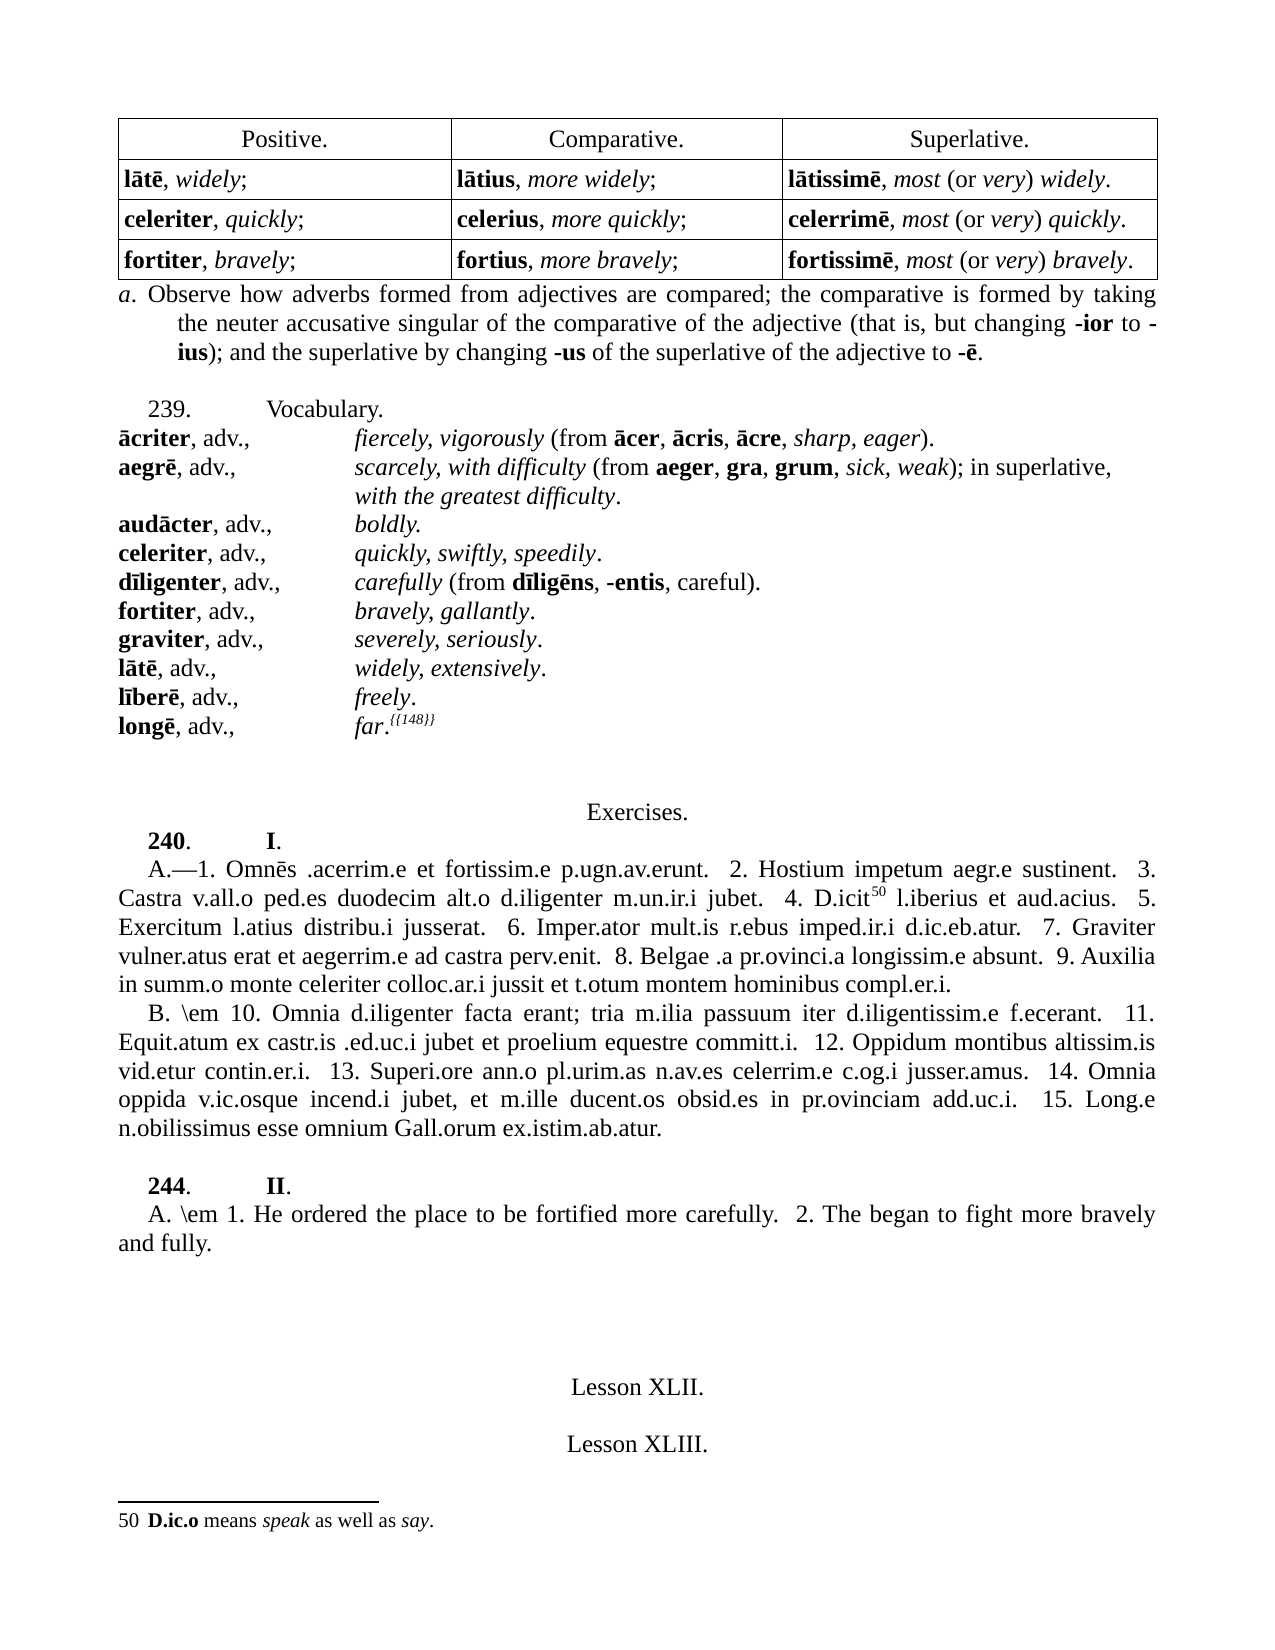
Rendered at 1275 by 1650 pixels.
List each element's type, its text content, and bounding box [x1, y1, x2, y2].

text ācriter, adv., fiercely, vigorously (from ācer, ācris, ācre, sharp, eager). [118, 423, 1157, 452]
table_cell celerrimē, most (or very) quickly. [783, 200, 1157, 239]
text A. \em 1. He ordered the place to be fortified more carefully. 2. The began to fight more bravely and fully. [118, 1199, 1157, 1257]
text lātē, adv., widely, extensively. [118, 653, 1157, 682]
text fortiter, adv., bravely, gallantly. [118, 596, 1157, 624]
text 240. I. [118, 826, 1157, 854]
text dīligenter, adv., carefully (from dīligēns, -entis, careful). [118, 567, 1157, 596]
table_cell celeriter, quickly; [119, 200, 451, 239]
table_cell celerius, more quickly; [452, 200, 782, 239]
text audācter, adv., boldly. [118, 509, 1157, 538]
text 244. II. [118, 1171, 1157, 1199]
table_cell lātius, more widely; [452, 160, 782, 199]
text A.—1. Omnēs .acerrim.e et fortissim.e p.ugn.av.erunt. 2. Hostium impetum aegr.e sustinent. 3. Castra v.all.o ped.es duodecim alt.o d.iligenter m.un.ir.i jubet. 4. D.icit l.iberius et aud.acius. 5. Exercitum l.atius distribu.i jusserat. 6. Imper.ator mult.is r.ebus imped.ir.i d.ic.eb.atur. 7. Graviter vulner.atus erat et aegerrim.e ad castra perv.enit. 8. Belgae .a pr.ovinci.a longissim.e absunt. 9. Auxilia in summ.o monte celeriter colloc.ar.i jussit et t.otum montem hominibus compl.er.i. [118, 854, 1157, 998]
table_cell fortius, more bravely; [452, 240, 782, 279]
table_cell lātissimē, most (or very) widely. [783, 160, 1157, 199]
text longē, adv., far.{{148}} [118, 711, 1157, 739]
text Lesson XLII. [118, 1372, 1157, 1401]
table_cell fortiter, bravely; [119, 240, 451, 279]
table_cell fortissimē, most (or very) bravely. [783, 240, 1157, 279]
table_header Superlative. [783, 119, 1157, 158]
text 239. Vocabulary. [118, 394, 1157, 423]
text aegrē, adv., scarcely, with difficulty (from aeger, gra, grum, sick, weak); in superlative, with the greatest difficulty. [118, 452, 1157, 509]
table_cell lātē, widely; [119, 160, 451, 199]
text Exercises. [118, 797, 1157, 826]
text D.ic.o means speak as well as say. [118, 1508, 1157, 1532]
text a. Observe how adverbs formed from adjectives are compared; the comparative is formed by taking the neuter accusative singular of the comparative of the adjective (that is, but changing -ior to -ius); and the superlative by changing -us of the superlative of the adjective to -ē. [118, 280, 1157, 366]
table_header Positive. [119, 119, 451, 158]
text B. \em 10. Omnia d.iligenter facta erant; tria m.ilia passuum iter d.iligentissim.e f.ecerant. 11. Equit.atum ex castr.is .ed.uc.i jubet et proelium equestre committ.i. 12. Oppidum montibus altissim.is vid.etur contin.er.i. 13. Superi.ore ann.o pl.urim.as n.av.es celerrim.e c.og.i jusser.amus. 14. Omnia oppida v.ic.osque incend.i jubet, et m.ille ducent.os obsid.es in pr.ovinciam add.uc.i. 15. Long.e n.obilissimus esse omnium Gall.orum ex.istim.ab.atur. [118, 998, 1157, 1142]
text celeriter, adv., quickly, swiftly, speedily. [118, 538, 1157, 567]
text Lesson XLIII. [118, 1429, 1157, 1458]
text graviter, adv., severely, seriously. [118, 624, 1157, 653]
table_header Comparative. [452, 119, 782, 158]
text līberē, adv., freely. [118, 682, 1157, 711]
